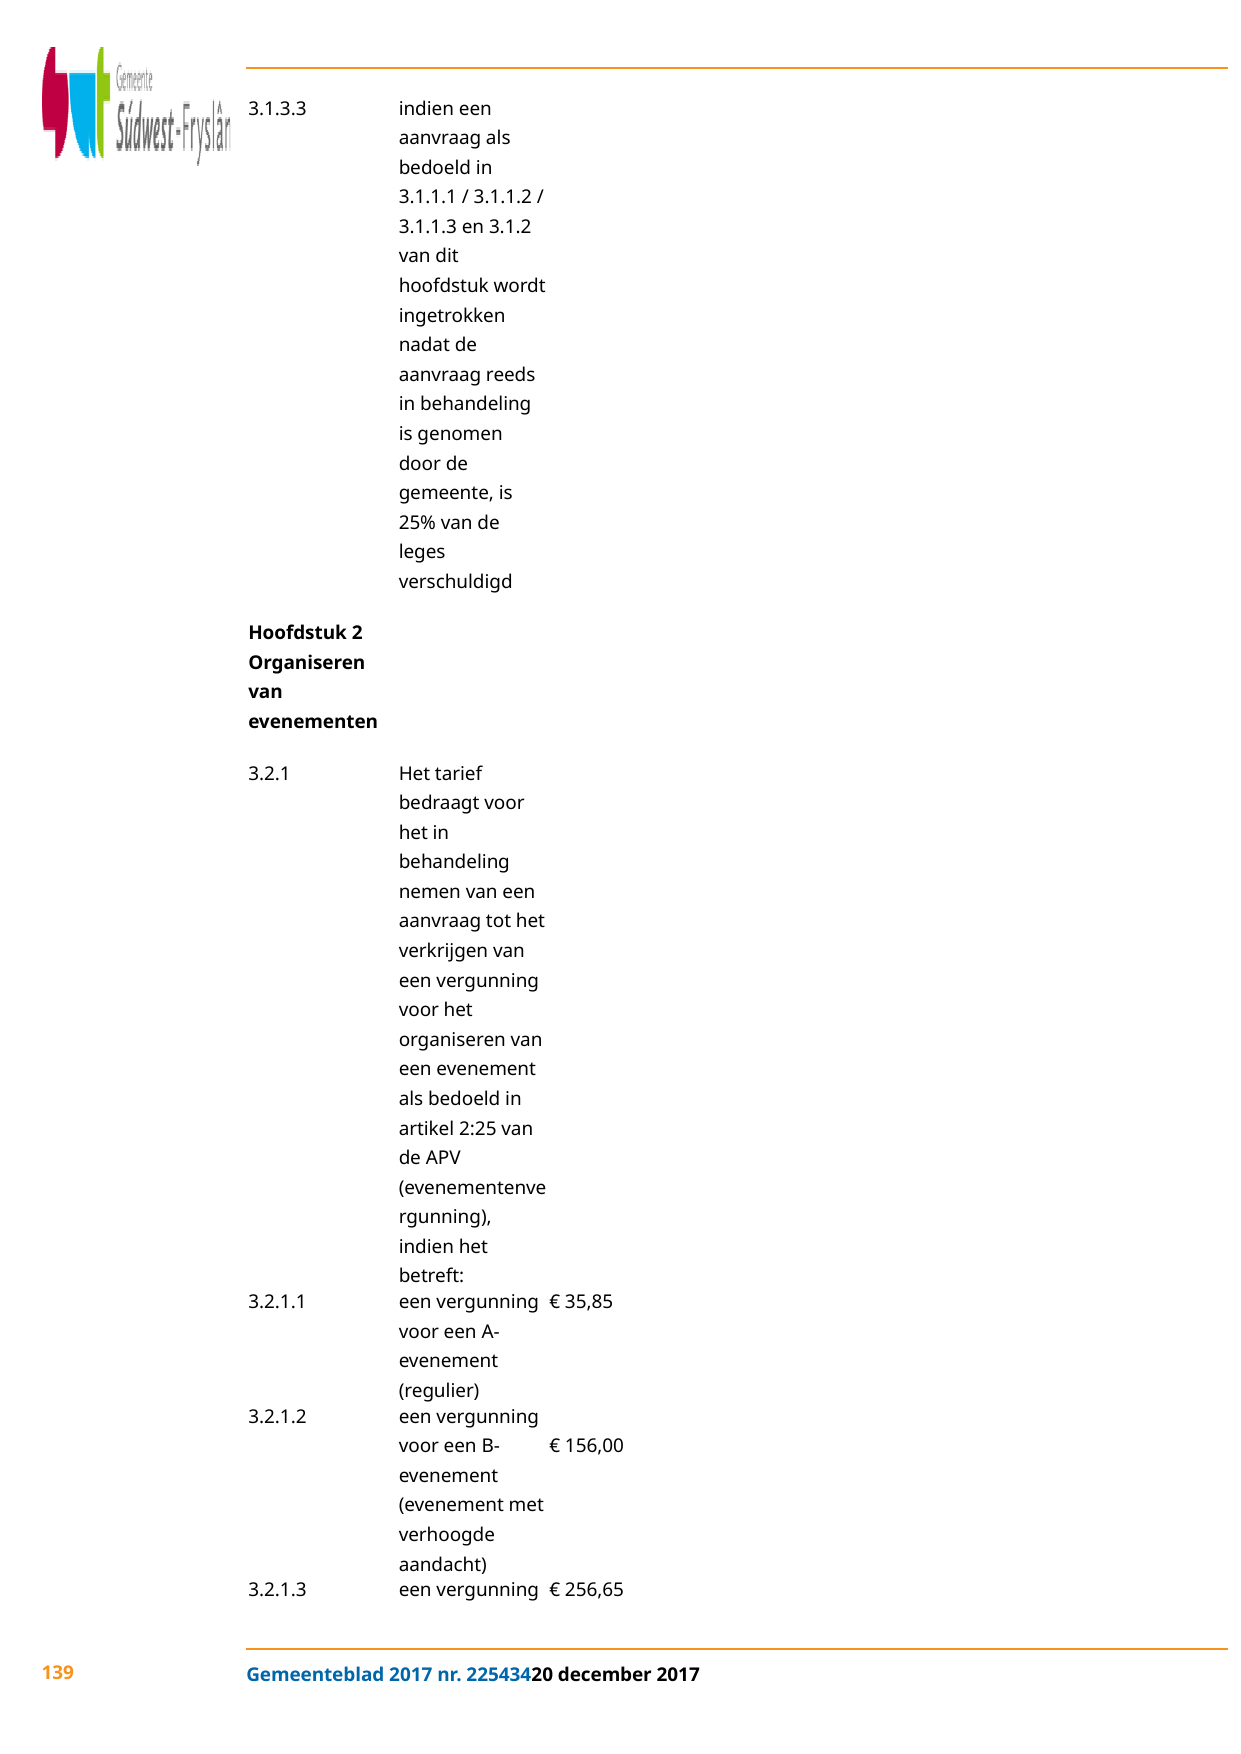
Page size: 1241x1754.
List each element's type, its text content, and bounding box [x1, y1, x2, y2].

table_cell € 35,85 [549, 1289, 700, 1403]
table_cell [700, 594, 850, 619]
table_cell [1001, 594, 1152, 619]
table_cell 3.1.3.3 [248, 95, 398, 594]
table_cell [399, 734, 549, 760]
table_cell 3.2.1.1 [248, 1289, 398, 1403]
table_cell € 256,65 [549, 1577, 700, 1602]
table_cell Het tarief bedraagt voor het in behandeling nemen van een aanvraag tot het verkrijgen van een vergunning voor het organiseren van een evenement als bedoeld in artikel 2:25 van de APV (evenementenvergunning), indien het betreft: [399, 760, 549, 1288]
table_cell € 156,00 [549, 1403, 700, 1577]
table_cell 3.2.1 [248, 760, 398, 1288]
picture [41, 47, 231, 172]
table_cell [399, 594, 549, 619]
table_cell [549, 734, 700, 760]
table_cell 3.2.1.3 [248, 1577, 398, 1602]
table_cell 3.2.1.2 [248, 1403, 398, 1577]
table_cell een vergunning voor een B-evenement (evenement met verhoogde aandacht) [399, 1403, 549, 1577]
table_cell [248, 594, 398, 619]
table_cell [850, 594, 1001, 619]
table_cell [248, 734, 398, 760]
table_cell [549, 95, 700, 594]
table_cell Hoofdstuk 2 Organiseren van evenementen [248, 620, 398, 734]
table_cell [549, 594, 700, 619]
table_cell een vergunning [399, 1577, 549, 1602]
table_cell een vergunning voor een A-evenement (regulier) [399, 1289, 549, 1403]
table_cell [549, 760, 700, 1288]
table_cell indien een aanvraag als bedoeld in 3.1.1.1 / 3.1.1.2 / 3.1.1.3 en 3.1.2 van dit hoofdstuk wordt ingetrokken nadat de aanvraag reeds in behandeling is genomen door de gemeente, is 25% van de leges verschuldigd [399, 95, 549, 594]
